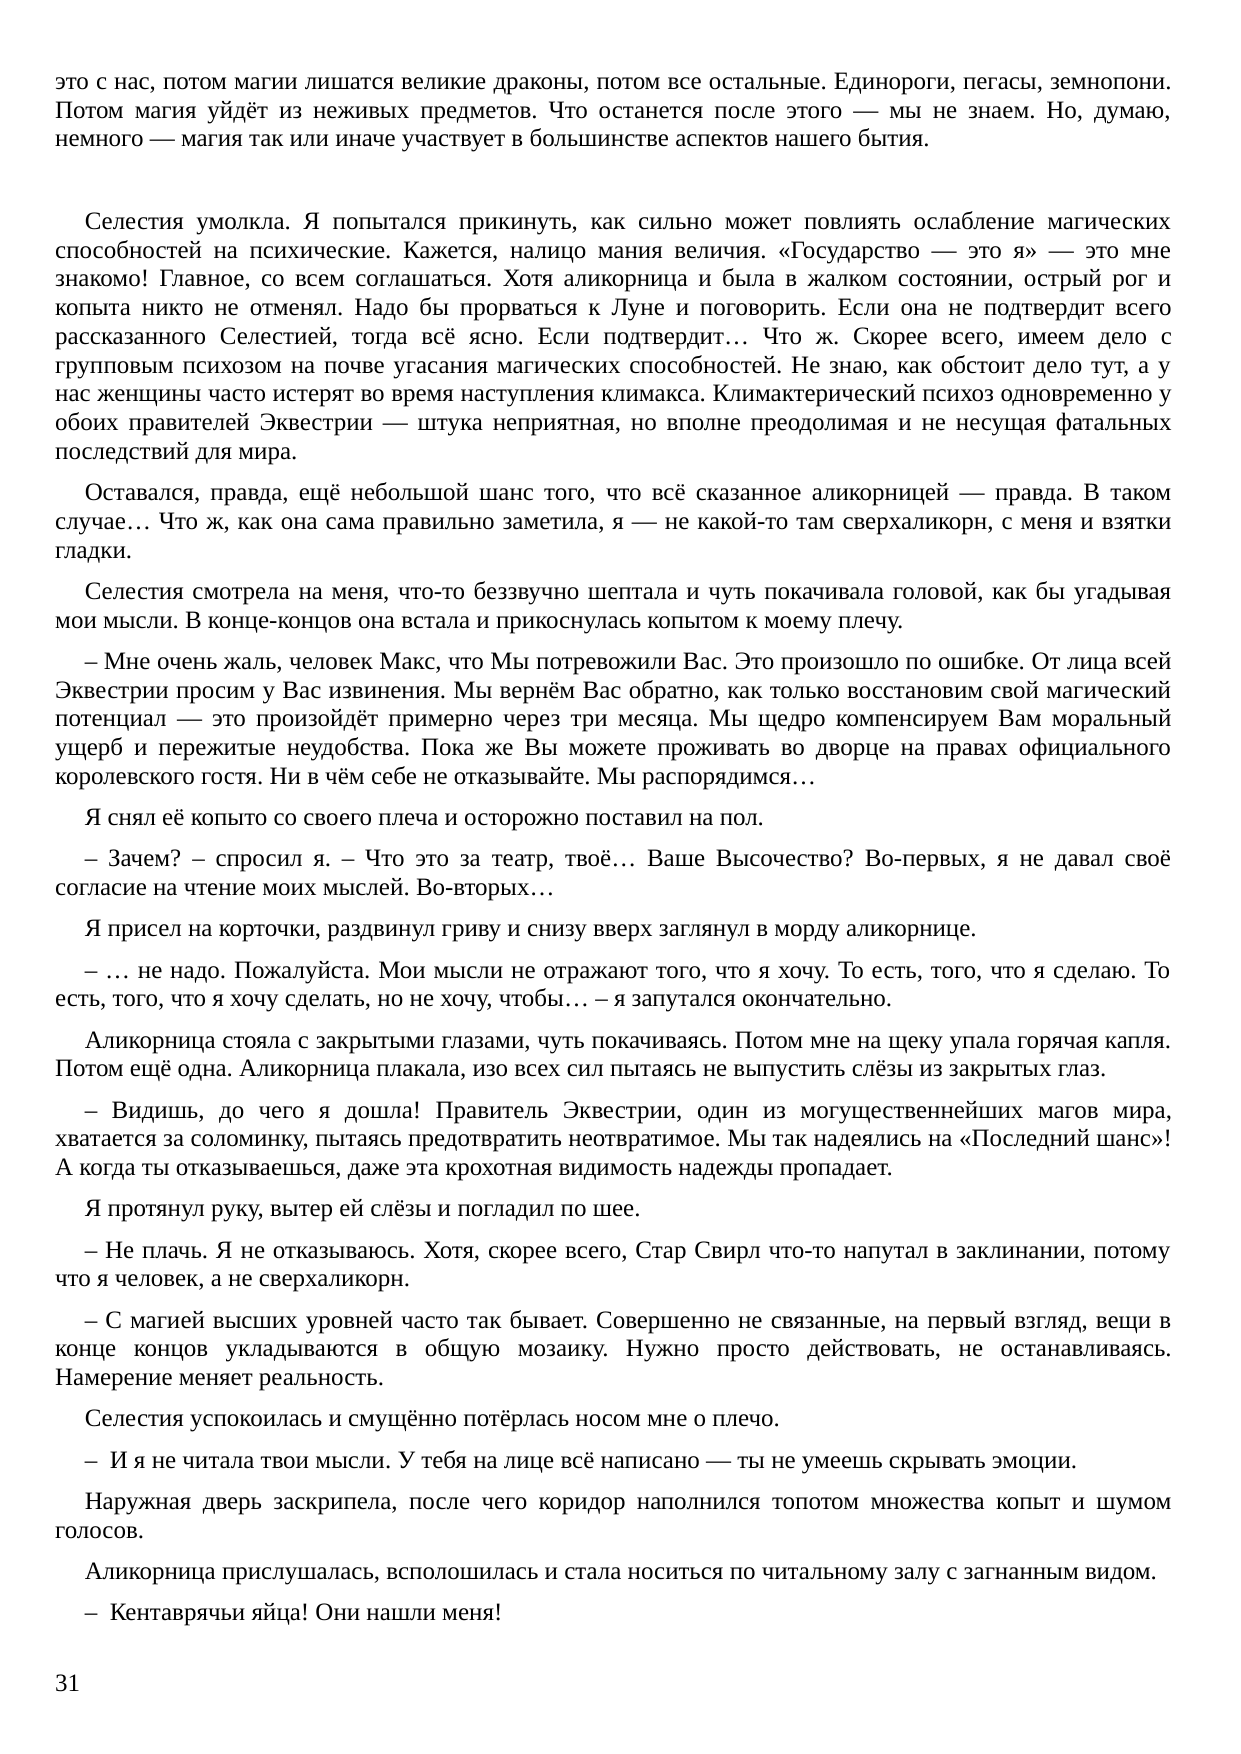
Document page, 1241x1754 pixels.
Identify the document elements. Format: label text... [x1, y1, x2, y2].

text Я присел на корточки, раздвинул гриву и снизу вверх заглянул в морду аликорнице. [55, 913, 1173, 942]
text Селестия умолкла. Я попытался прикинуть, как сильно может повлиять ослабление магических способностей на психические. Кажется, налицо мания величия. «Государство — это я» — это мне знакомо! Главное, со всем соглашаться. Хотя аликорница и была в жалком состоянии, острый рог и копыта никто не отменял. Надо бы прорваться к Луне и поговорить. Если она не подтвердит всего рассказанного Селестией, тогда всё ясно. Если подтвердит… Что ж. Скорее всего, имеем дело с групповым психозом на почве угасания магических способностей. Не знаю, как обстоит дело тут, а у нас женщины часто истерят во время наступления климакса. Климактерический психоз одновременно у обоих правителей Эквестрии — штука неприятная, но вполне преодолимая и не несущая фатальных последствий для мира. [55, 206, 1173, 465]
text Аликорница прислушалась, всполошилась и стала носиться по читальному залу с загнанным видом. [55, 1556, 1173, 1585]
text Селестия успокоилась и смущённо потёрлась носом мне о плечо. [55, 1403, 1173, 1432]
text – Мне очень жаль, человек Макс, что Мы потревожили Вас. Это произошло по ошибке. От лица всей Эквестрии просим у Вас извинения. Мы вернём Вас обратно, как только восстановим свой магический потенциал — это произойдёт примерно через три месяца. Мы щедро компенсируем Вам моральный ущерб и пережитые неудобства. Пока же Вы можете проживать во дворце на правах официального королевского гостя. Ни в чём себе не отказывайте. Мы распорядимся… [55, 646, 1173, 790]
text Оставался, правда, ещё небольшой шанс того, что всё сказанное аликорницей — правда. В таком случае… Что ж, как она сама правильно заметила, я — не какой-то там сверхаликорн, с меня и взятки гладки. [55, 477, 1173, 563]
text – И я не читала твои мысли. У тебя на лице всё написано — ты не умеешь скрывать эмоции. [55, 1445, 1173, 1473]
text это с нас, потом магии лишатся великие драконы, потом все остальные. Единороги, пегасы, земнопони. Потом магия уйдёт из неживых предметов. Что останется после этого — мы не знаем. Но, думаю, немного — магия так или иначе участвует в большинстве аспектов нашего бытия. [55, 66, 1173, 152]
text Я протянул руку, вытер ей слёзы и погладил по шее. [55, 1193, 1173, 1222]
text Селестия смотрела на меня, что-то беззвучно шептала и чуть покачивала головой, как бы угадывая мои мысли. В конце-концов она встала и прикоснулась копытом к моему плечу. [55, 576, 1173, 633]
text – Не плачь. Я не отказываюсь. Хотя, скорее всего, Стар Свирл что-то напутал в заклинании, потому что я человек, а не сверхаликорн. [55, 1235, 1173, 1292]
text – Зачем? – спросил я. – Что это за театр, твоё… Ваше Высочество? Во-первых, я не давал своё согласие на чтение моих мыслей. Во-вторых… [55, 843, 1173, 901]
text – С магией высших уровней часто так бывает. Совершенно не связанные, на первый взгляд, вещи в конце концов укладываются в общую мозаику. Нужно просто действовать, не останавливаясь. Намерение меняет реальность. [55, 1305, 1173, 1391]
text Наружная дверь заскрипела, после чего коридор наполнился топотом множества копыт и шумом голосов. [55, 1486, 1173, 1543]
text – Видишь, до чего я дошла! Правитель Эквестрии, один из могущественнейших магов мира, хватается за соломинку, пытаясь предотвратить неотвратимое. Мы так надеялись на «Последний шанс»! А когда ты отказываешься, даже эта крохотная видимость надежды пропадает. [55, 1095, 1173, 1181]
text Я снял её копыто со своего плеча и осторожно поставил на пол. [55, 802, 1173, 831]
text Аликорница стояла с закрытыми глазами, чуть покачиваясь. Потом мне на щеку упала горячая капля. Потом ещё одна. Аликорница плакала, изо всех сил пытаясь не выпустить слёзы из закрытых глаз. [55, 1025, 1173, 1082]
text – Кентаврячьи яйца! Они нашли меня! [55, 1597, 1173, 1626]
text – … не надо. Пожалуйста. Мои мысли не отражают того, что я хочу. То есть, того, что я сделаю. То есть, того, что я хочу сделать, но не хочу, чтобы… – я запутался окончательно. [55, 955, 1173, 1012]
